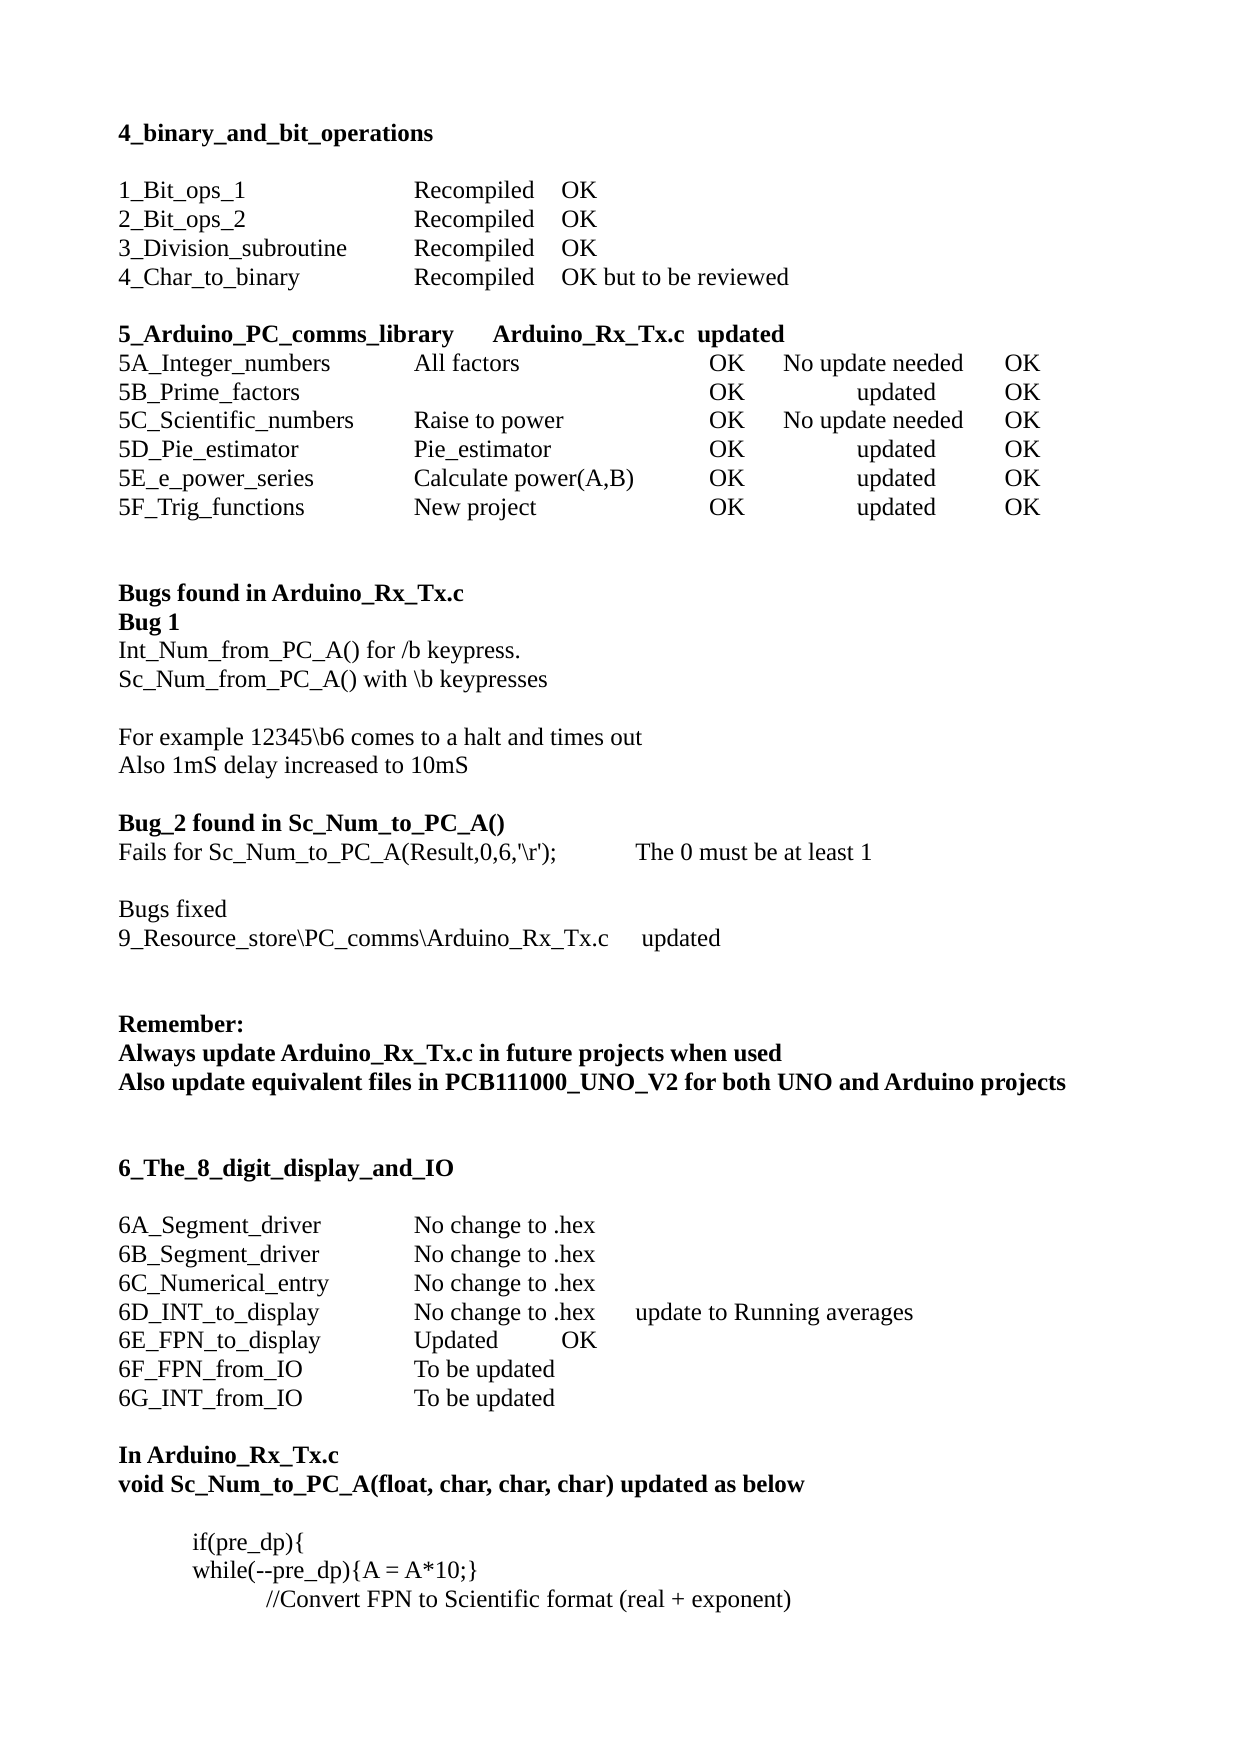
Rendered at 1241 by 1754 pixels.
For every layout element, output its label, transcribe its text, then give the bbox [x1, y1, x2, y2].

text 6G_INT_from_IO To be updated [118, 1383, 1122, 1412]
text 6_The_8_digit_display_and_IO [118, 1153, 1122, 1182]
text Bugs fixed [118, 894, 1122, 923]
text Bug 1 [118, 607, 1122, 636]
text 6F_FPN_from_IO To be updated [118, 1354, 1122, 1383]
text Fails for Sc_Num_to_PC_A(Result,0,6,'\r'); The 0 must be at least 1 [118, 837, 1122, 866]
text 5F_Trig_functions New project OK updated OK [118, 492, 1122, 521]
text 3_Division_subroutine Recompiled OK [118, 233, 1122, 262]
text while(--pre_dp){A = A*10;} //Convert FPN to Scientific format (real + exponent) [192, 1556, 1122, 1613]
text Also update equivalent files in PCB111000_UNO_V2 for both UNO and Arduino projects [118, 1067, 1122, 1096]
text 4_binary_and_bit_operations [118, 118, 1122, 147]
text 1_Bit_ops_1 Recompiled OK [118, 176, 1122, 204]
text 9_Resource_store\PC_comms\Arduino_Rx_Tx.c updated [118, 923, 1122, 952]
text Int_Num_from_PC_A() for /b keypress. [118, 636, 1122, 664]
text Bugs found in Arduino_Rx_Tx.c [118, 578, 1122, 607]
text For example 12345\b6 comes to a halt and times out [118, 722, 1122, 751]
text 5E_e_power_series Calculate power(A,B) OK updated OK [118, 463, 1122, 492]
text 4_Char_to_binary Recompiled OK but to be reviewed [118, 262, 1122, 291]
text 5A_Integer_numbers All factors OK No update needed OK [118, 348, 1122, 377]
text Always update Arduino_Rx_Tx.c in future projects when used [118, 1038, 1122, 1067]
text Also 1mS delay increased to 10mS [118, 751, 1122, 779]
text if(pre_dp){ [192, 1527, 1122, 1556]
text 6E_FPN_to_display Updated OK [118, 1326, 1122, 1354]
text 2_Bit_ops_2 Recompiled OK [118, 204, 1122, 233]
text 6D_INT_to_display No change to .hex update to Running averages [118, 1297, 1122, 1326]
text 5B_Prime_factors OK updated OK [118, 377, 1122, 406]
text In Arduino_Rx_Tx.c [118, 1441, 1122, 1469]
text Remember: [118, 1009, 1122, 1038]
text 6A_Segment_driver No change to .hex [118, 1211, 1122, 1239]
text 5C_Scientific_numbers Raise to power OK No update needed OK [118, 406, 1122, 434]
text 5D_Pie_estimator Pie_estimator OK updated OK [118, 434, 1122, 463]
text 6C_Numerical_entry No change to .hex [118, 1268, 1122, 1297]
text void Sc_Num_to_PC_A(float, char, char, char) updated as below [118, 1469, 1122, 1498]
text Bug_2 found in Sc_Num_to_PC_A() [118, 808, 1122, 837]
text 6B_Segment_driver No change to .hex [118, 1239, 1122, 1268]
text 5_Arduino_PC_comms_library Arduino_Rx_Tx.c updated [118, 319, 1122, 348]
text Sc_Num_from_PC_A() with \b keypresses [118, 664, 1122, 693]
